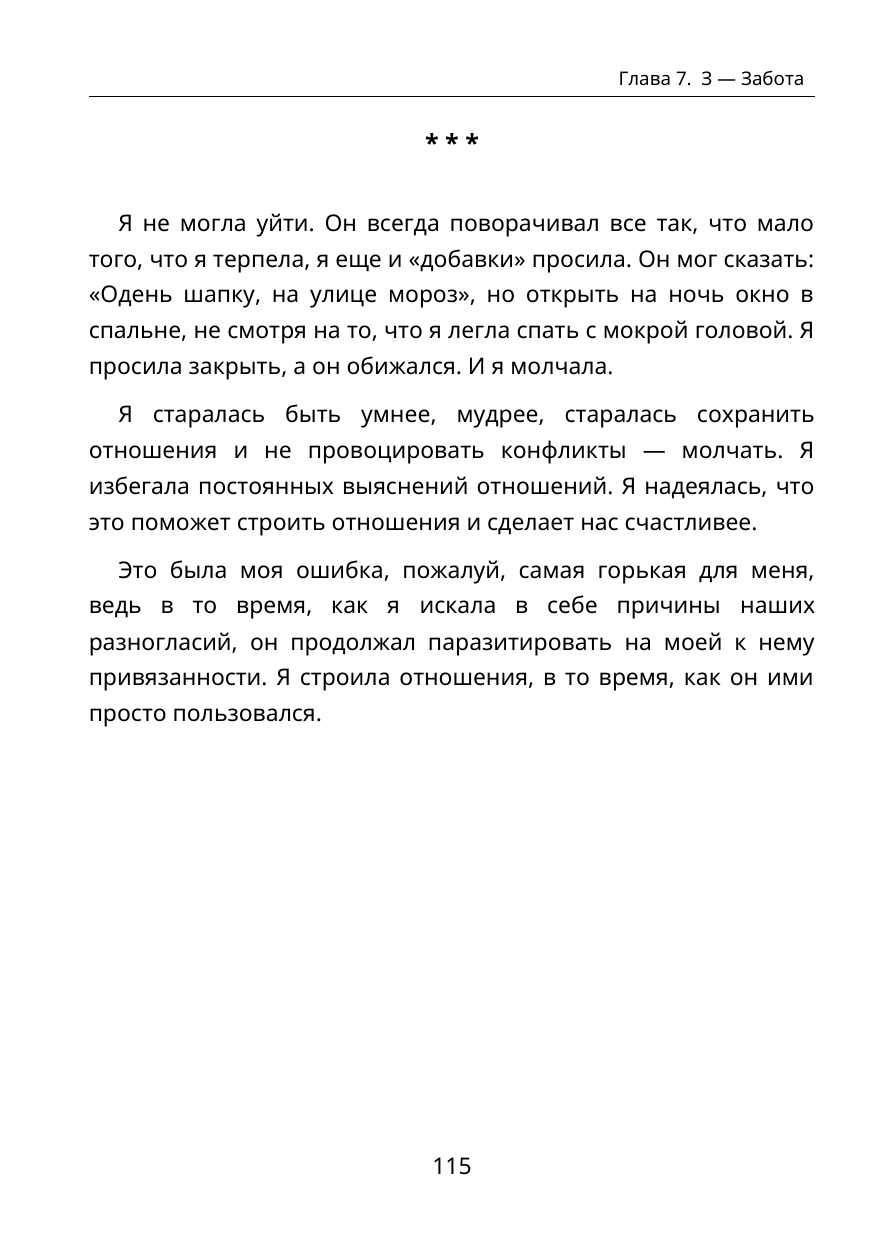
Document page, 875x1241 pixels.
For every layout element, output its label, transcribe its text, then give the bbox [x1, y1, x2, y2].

text Это была моя ошибка, пожалуй, самая горькая для меня, ведь в то время, как я искала в себе причины наших разногласий, он продолжал паразитировать на моей к нему привязанности. Я строила отношения, в то время, как он ими просто пользовался. [88, 553, 815, 728]
text Я не могла уйти. Он всегда поворачивал все так, что мало того, что я терпела, я еще и «добавки» просила. Он мог сказать: «Одень шапку, на улице мороз», но открыть на ночь окно в спальне, не смотря на то, что я легла спать с мокрой головой. Я просила закрыть, а он обижался. И я молчала. [88, 207, 815, 382]
subtitle * * * [88, 126, 815, 160]
text Я старалась быть умнее, мудрее, старалась сохранить отношения и не провоцировать конфликты — молчать. Я избегала постоянных выяснений отношений. Я надеялась, что это поможет строить отношения и сделает нас счастливее. [88, 398, 815, 537]
